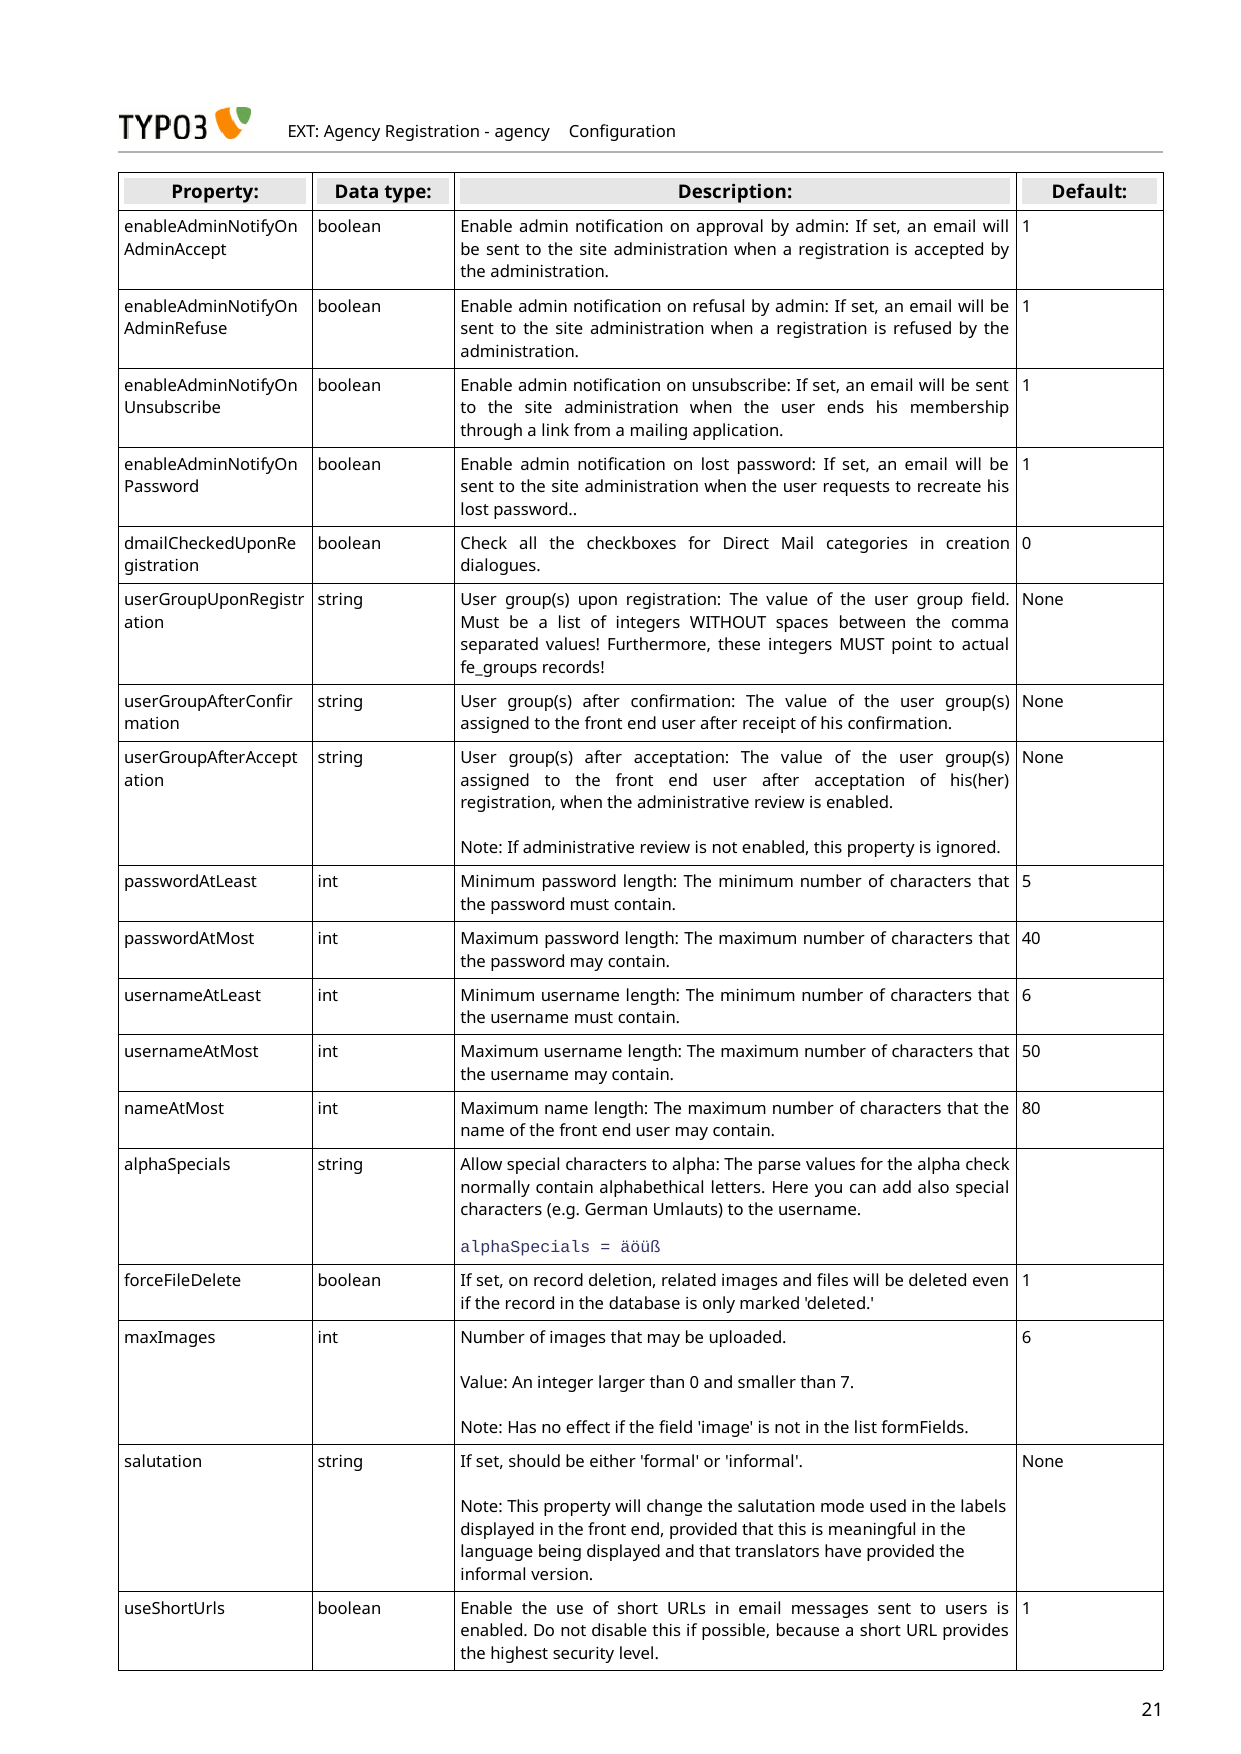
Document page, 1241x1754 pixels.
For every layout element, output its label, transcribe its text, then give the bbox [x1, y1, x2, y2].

table_cell passwordAtLeast [119, 866, 312, 921]
table_cell 40 [1017, 922, 1163, 978]
table_cell Maximum username length: The maximum number of characters that the username may contain. [455, 1035, 1016, 1091]
table_cell boolean [313, 1592, 454, 1670]
table_cell salutation [119, 1445, 312, 1591]
table_cell User group(s) upon registration: The value of the user group field. Must be a list of integers WITHOUT spaces between the comma separated values! Furthermore, these integers MUST point to actual fe_groups records! [455, 584, 1016, 684]
table_cell [1017, 1149, 1163, 1263]
table_cell User group(s) after confirmation: The value of the user group(s) assigned to the front end user after receipt of his confirmation. [455, 685, 1016, 741]
table_cell Enable admin notification on approval by admin: If set, an email will be sent to the site administration when a registration is accepted by the administration. [455, 211, 1016, 289]
table_cell boolean [313, 290, 454, 368]
table_cell boolean [313, 1265, 454, 1320]
table_cell string [313, 1149, 454, 1263]
table_cell boolean [313, 211, 454, 289]
table_cell int [313, 1321, 454, 1444]
table_cell 1 [1017, 369, 1163, 447]
table_cell passwordAtMost [119, 922, 312, 978]
table_cell string [313, 1445, 454, 1591]
table_cell boolean [313, 527, 454, 582]
table_cell enableAdminNotifyOnUnsubscribe [119, 369, 312, 447]
table_header Default: [1017, 173, 1163, 209]
table_cell 6 [1017, 1321, 1163, 1444]
table_cell None [1017, 1445, 1163, 1591]
table_cell enableAdminNotifyOnPassword [119, 448, 312, 526]
table_cell dmailCheckedUponRegistration [119, 527, 312, 582]
table_cell None [1017, 742, 1163, 864]
table_cell Enable the use of short URLs in email messages sent to users is enabled. Do not disable this if possible, because a short URL provides the highest security level. [455, 1592, 1016, 1670]
table_header Property: [119, 173, 312, 209]
table_cell int [313, 1092, 454, 1147]
table_cell Maximum name length: The maximum number of characters that the name of the front end user may contain. [455, 1092, 1016, 1147]
table_cell userGroupUponRegistration [119, 584, 312, 684]
table_cell 1 [1017, 448, 1163, 526]
table_cell Minimum username length: The minimum number of characters that the username must contain. [455, 979, 1016, 1034]
table_cell Enable admin notification on unsubscribe: If set, an email will be sent to the site administration when the user ends his membership through a link from a mailing application. [455, 369, 1016, 447]
table_cell Minimum password length: The minimum number of characters that the password must contain. [455, 866, 1016, 921]
table_cell useShortUrls [119, 1592, 312, 1670]
table_cell Maximum password length: The maximum number of characters that the password may contain. [455, 922, 1016, 978]
table_cell userGroupAfterConfirmation [119, 685, 312, 741]
table_cell usernameAtLeast [119, 979, 312, 1034]
table_cell Number of images that may be uploaded. Value: An integer larger than 0 and smaller than 7. Note: Has no effect if the field 'image' is not in the list formFields. [455, 1321, 1016, 1444]
table_cell 1 [1017, 1592, 1163, 1670]
table_cell Allow special characters to alpha: The parse values for the alpha check normally contain alphabethical letters. Here you can add also special characters (e.g. German Umlauts) to the username. alphaSpecials = äöüß [455, 1149, 1016, 1263]
table_cell 80 [1017, 1092, 1163, 1147]
table_cell If set, on record deletion, related images and files will be deleted even if the record in the database is only marked 'deleted.' [455, 1265, 1016, 1320]
table_cell If set, should be either 'formal' or 'informal'. Note: This property will change the salutation mode used in the labels displayed in the front end, provided that this is meaningful in the language being displayed and that translators have provided the informal version. [455, 1445, 1016, 1591]
table_cell forceFileDelete [119, 1265, 312, 1320]
table_cell enableAdminNotifyOnAdminAccept [119, 211, 312, 289]
table_cell alphaSpecials [119, 1149, 312, 1263]
table_cell 0 [1017, 527, 1163, 582]
table_header Data type: [313, 173, 454, 209]
table_cell boolean [313, 369, 454, 447]
table_cell 1 [1017, 211, 1163, 289]
table_cell enableAdminNotifyOnAdminRefuse [119, 290, 312, 368]
table_cell User group(s) after acceptation: The value of the user group(s) assigned to the front end user after acceptation of his(her) registration, when the administrative review is enabled. Note: If administrative review is not enabled, this property is ignored. [455, 742, 1016, 864]
table_header Description: [455, 173, 1016, 209]
table_cell Enable admin notification on refusal by admin: If set, an email will be sent to the site administration when a registration is refused by the administration. [455, 290, 1016, 368]
table_cell None [1017, 584, 1163, 684]
table_cell 6 [1017, 979, 1163, 1034]
table_cell string [313, 584, 454, 684]
table_cell int [313, 866, 454, 921]
table_cell string [313, 742, 454, 864]
table_cell int [313, 1035, 454, 1091]
table_cell Check all the checkboxes for Direct Mail categories in creation dialogues. [455, 527, 1016, 582]
table_cell 1 [1017, 1265, 1163, 1320]
table_cell maxImages [119, 1321, 312, 1444]
table_cell usernameAtMost [119, 1035, 312, 1091]
table_cell None [1017, 685, 1163, 741]
table_cell Enable admin notification on lost password: If set, an email will be sent to the site administration when the user requests to recreate his lost password.. [455, 448, 1016, 526]
table_cell userGroupAfterAcceptation [119, 742, 312, 864]
table_cell 50 [1017, 1035, 1163, 1091]
picture [118, 106, 254, 139]
table_cell string [313, 685, 454, 741]
table_cell 1 [1017, 290, 1163, 368]
table_cell boolean [313, 448, 454, 526]
table_cell 5 [1017, 866, 1163, 921]
table_cell nameAtMost [119, 1092, 312, 1147]
table_cell int [313, 979, 454, 1034]
table_cell int [313, 922, 454, 978]
